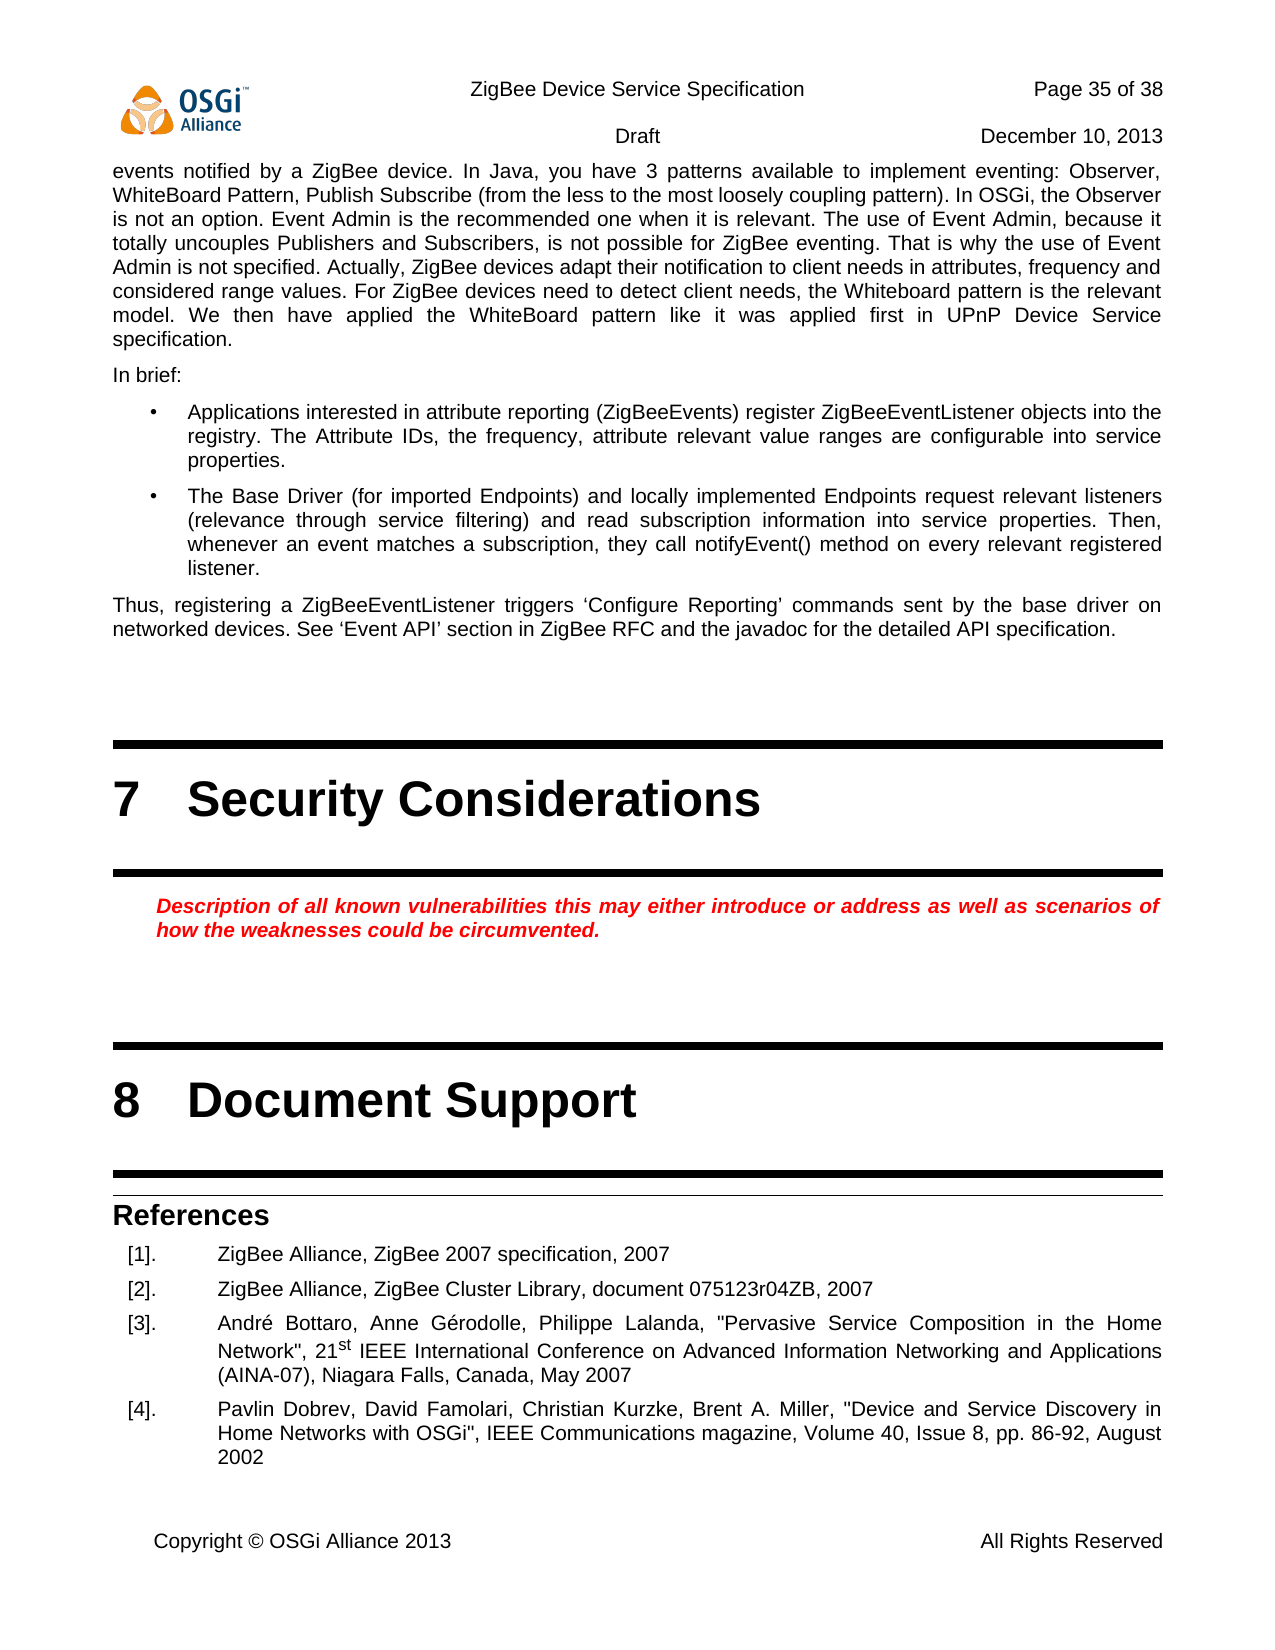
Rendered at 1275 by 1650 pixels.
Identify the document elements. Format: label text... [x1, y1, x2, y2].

subtitle References [112, 1196, 1163, 1232]
list Pavlin Dobrev, David Famolari, Christian Kurzke, Brent A. Miller, "Device and Service Discovery in Home Networks with OSGi", IEEE Communications magazine, Volume 40, Issue 8, pp. 86-92, August 2002 [127, 1397, 1163, 1469]
text Description of all known vulnerabilities this may either introduce or address as well as scenarios of how the weaknesses could be circumvented. [156, 894, 1163, 942]
list The Base Driver (for imported Endpoints) and locally implemented Endpoints request relevant listeners (relevance through service filtering) and read subscription information into service properties. Then, whenever an event matches a subscription, they call notifyEvent() method on every relevant registered listener. [150, 484, 1163, 580]
text In brief: [112, 363, 1163, 387]
text events notified by a ZigBee device. In Java, you have 3 patterns available to implement eventing: Observer, WhiteBoard Pattern, Publish Subscribe (from the less to the most loosely coupling pattern). In OSGi, the Observer is not an option. Event Admin is the recommended one when it is relevant. The use of Event Admin, because it totally uncouples Publishers and Subscribers, is not possible for ZigBee eventing. That is why the use of Event Admin is not specified. Actually, ZigBee devices adapt their notification to client needs in attributes, frequency and considered range values. For ZigBee devices need to detect client needs, the Whiteboard pattern is the relevant model. We then have applied the WhiteBoard pattern like it was applied first in UPnP Device Service specification. [112, 159, 1163, 351]
list Thus, registering a ZigBeeEventListener triggers ‘Configure Reporting’ commands sent by the base driver on networked devices. See ‘Event API’ section in ZigBee RFC and the javadoc for the detailed API specification. [112, 592, 1163, 640]
subtitle Document Support [112, 1043, 1163, 1178]
list ZigBee Alliance, ZigBee Cluster Library, document 075123r04ZB, 2007 [127, 1276, 1163, 1300]
list André Bottaro, Anne Gérodolle, Philippe Lalanda, "Pervasive Service Composition in the Home Network", 21st IEEE International Conference on Advanced Information Networking and Applications (AINA-07), Niagara Falls, Canada, May 2007 [127, 1311, 1163, 1387]
list ZigBee Alliance, ZigBee 2007 specification, 2007 [127, 1242, 1163, 1266]
subtitle Security Considerations [112, 741, 1163, 877]
list Applications interested in attribute reporting (ZigBeeEvents) register ZigBeeEventListener objects into the registry. The Attribute IDs, the frequency, attribute relevant value ranges are configurable into service properties. [150, 399, 1163, 472]
picture [113, 78, 257, 142]
